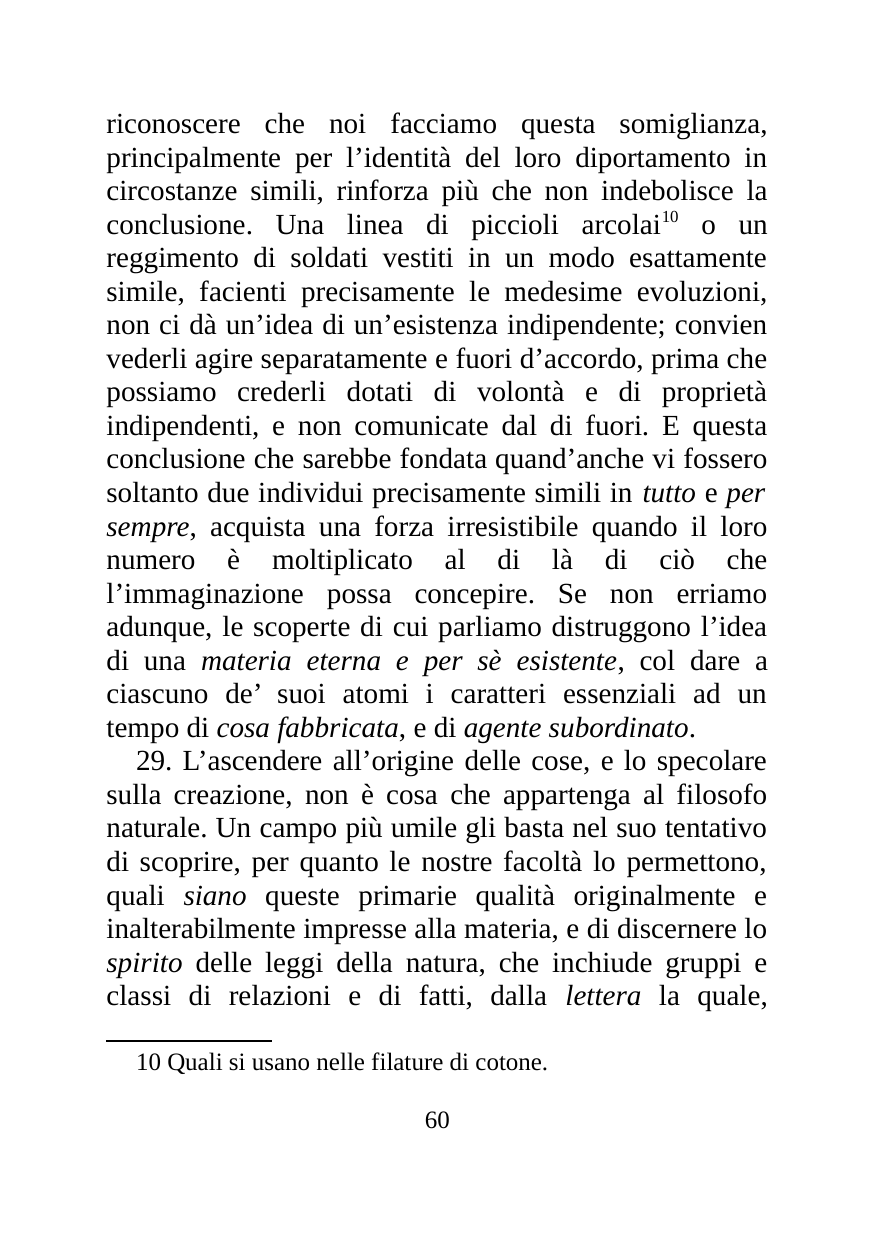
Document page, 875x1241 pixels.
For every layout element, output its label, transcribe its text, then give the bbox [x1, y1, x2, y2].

text riconoscere che noi facciamo questa somiglianza, principalmente per l’identità del loro diportamento in circostanze simili, rinforza più che non indebolisce la conclusione. Una linea di piccioli arcolai o un reggimento di soldati vestiti in un modo esattamente simile, facienti precisamente le medesime evoluzioni, non ci dà un’idea di un’esistenza indipendente; convien vederli agire separatamente e fuori d’accordo, prima che possiamo crederli dotati di volontà e di proprietà indipendenti, e non comunicate dal di fuori. E questa conclusione che sarebbe fondata quand’anche vi fossero soltanto due individui precisamente simili in tutto e per sempre, acquista una forza irresistibile quando il loro numero è moltiplicato al di là di ciò che l’immaginazione possa concepire. Se non erriamo adunque, le scoperte di cui parliamo distruggono l’idea di una materia eterna e per sè esistente, col dare a ciascuno de’ suoi atomi i caratteri essenziali ad un tempo di cosa fabbricata, e di agente subordinato. [106, 106, 768, 743]
text Quali si usano nelle filature di cotone. [106, 1047, 768, 1076]
text 29. L’ascendere all’origine delle cose, e lo specolare sulla creazione, non è cosa che appartenga al filosofo naturale. Un campo più umile gli basta nel suo tentativo di scoprire, per quanto le nostre facoltà lo permettono, quali siano queste primarie qualità originalmente e inalterabilmente impresse alla materia, e di discernere lo spirito delle leggi della natura, che inchiude gruppi e classi di relazioni e di fatti, dalla lettera la quale, [106, 743, 768, 1012]
